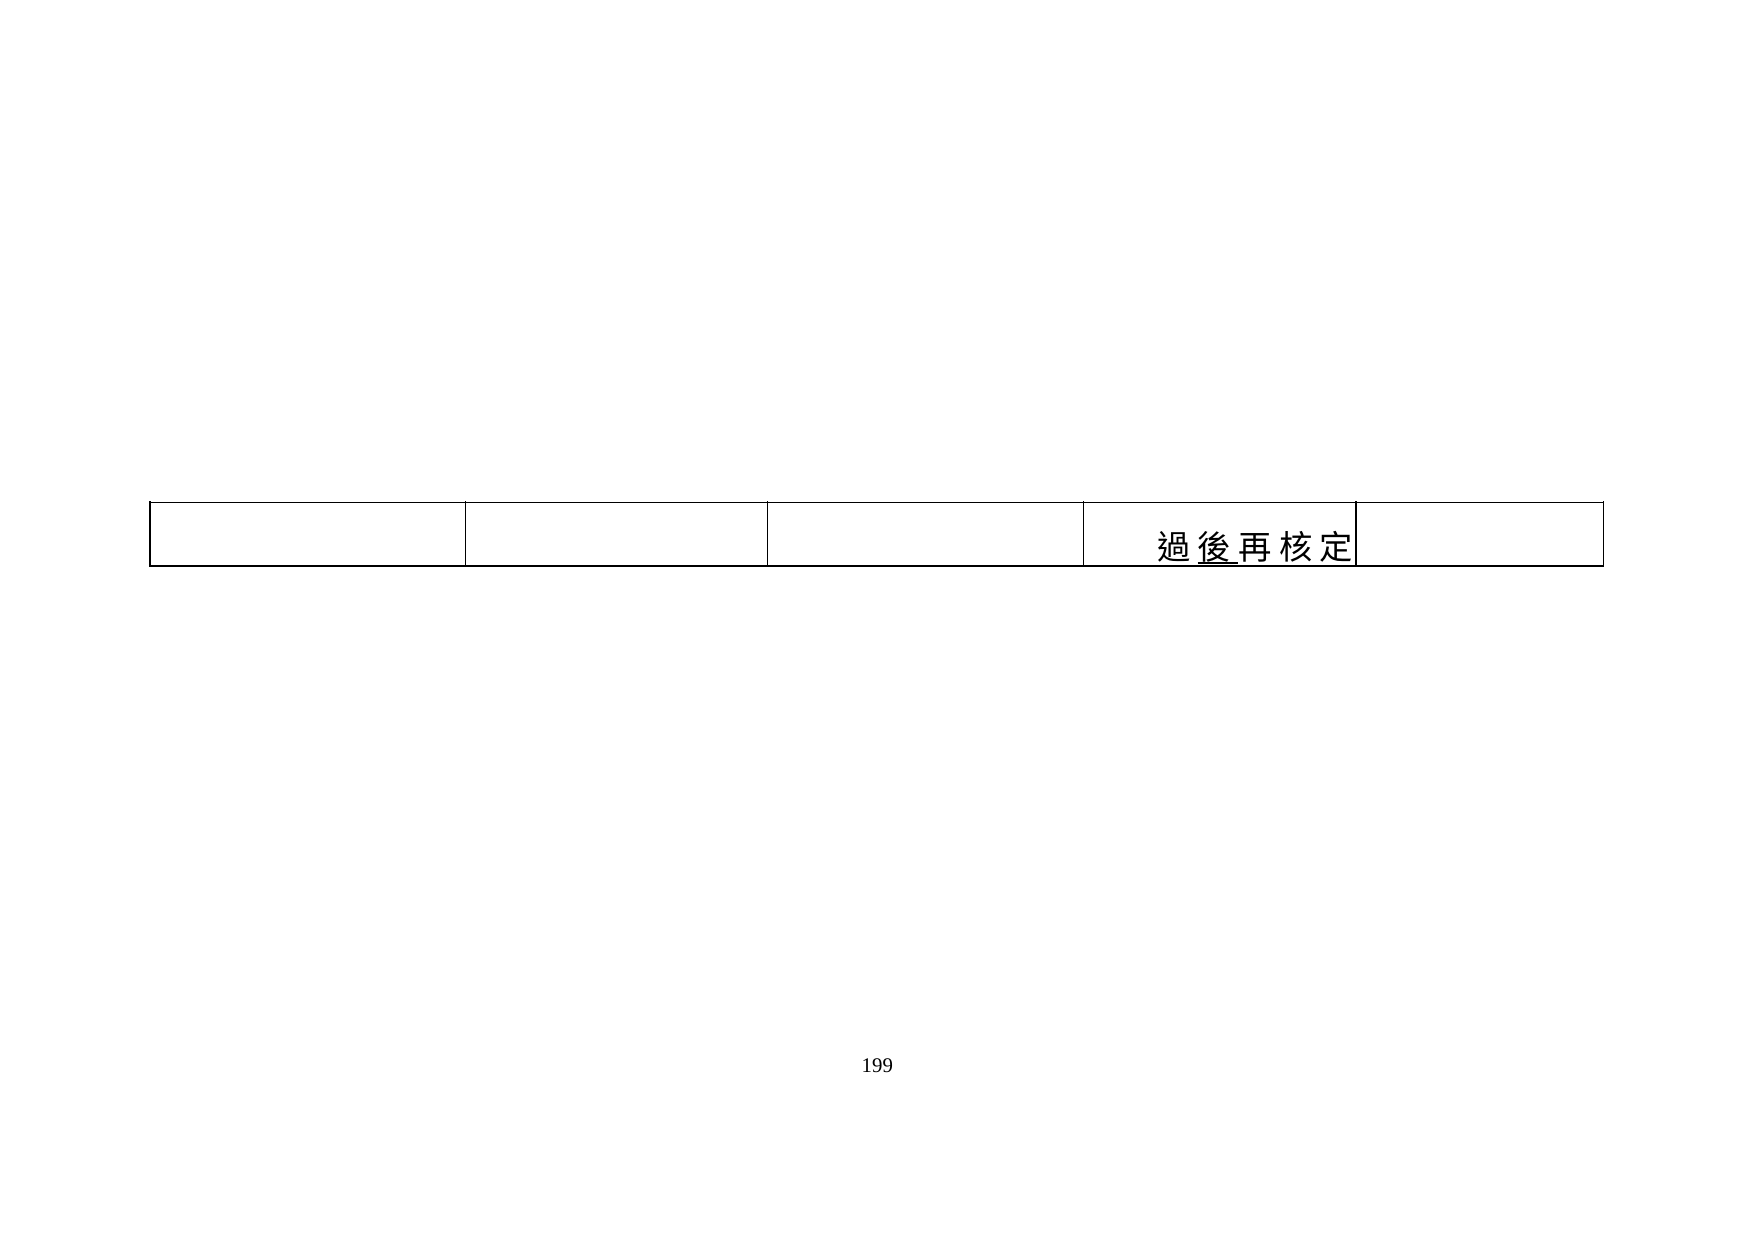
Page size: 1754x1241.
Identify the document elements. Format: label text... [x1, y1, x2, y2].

table_cell [768, 503, 1083, 565]
table_cell 過後再核定 [1084, 503, 1355, 565]
table_cell [151, 503, 465, 565]
table_cell [1357, 503, 1603, 565]
table_cell [466, 503, 767, 565]
